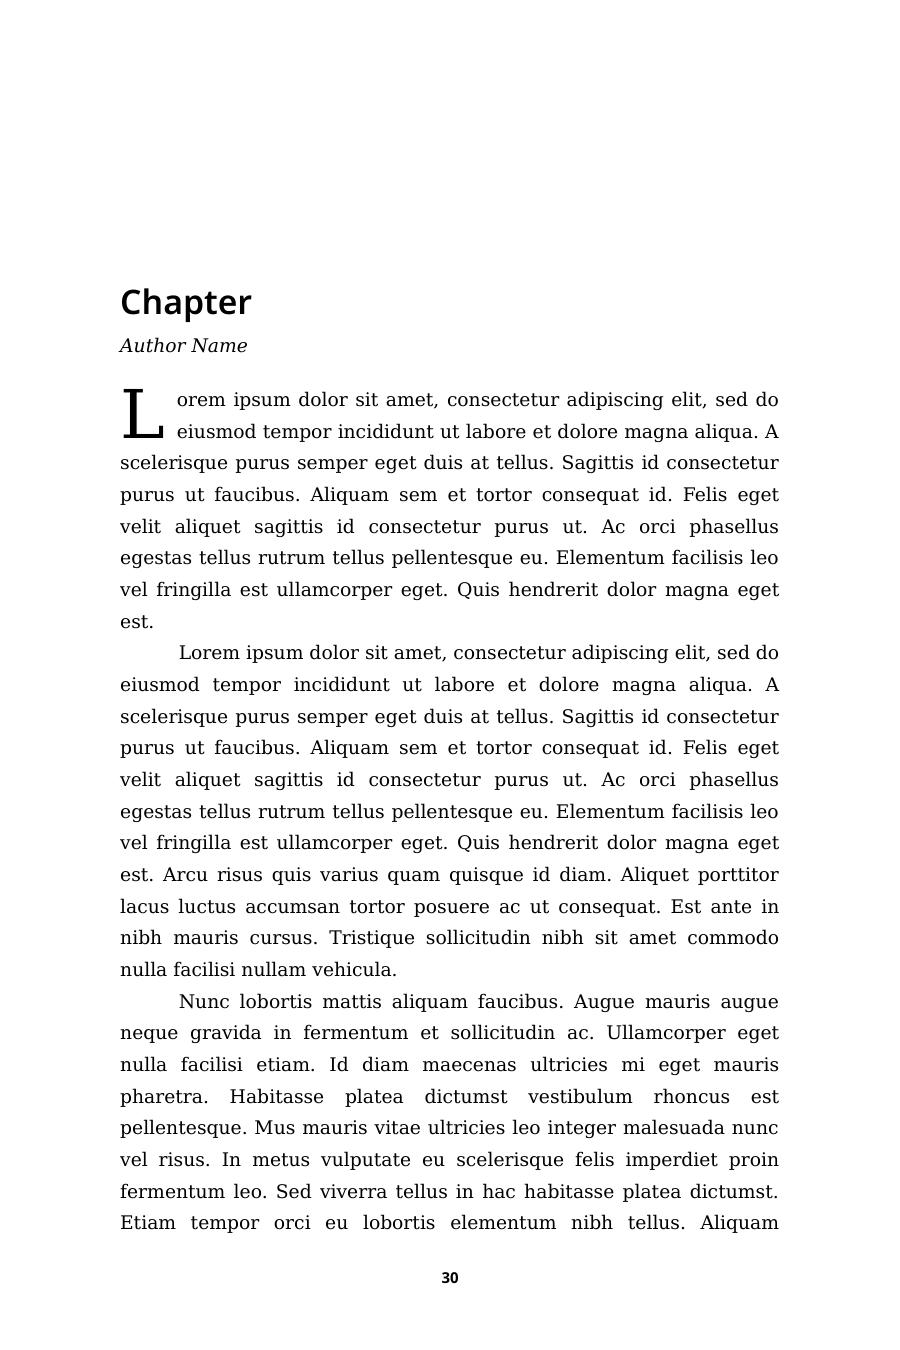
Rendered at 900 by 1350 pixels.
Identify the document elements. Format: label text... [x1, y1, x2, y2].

subtitle Chapter [120, 283, 780, 322]
text Author Name [120, 335, 780, 357]
text Nunc lobortis mattis aliquam faucibus. Augue mauris augue neque gravida in fermentum et sollicitudin ac. Ullamcorper eget nulla facilisi etiam. Id diam maecenas ultricies mi eget mauris pharetra. Habitasse platea dictumst vestibulum rhoncus est pellentesque. Mus mauris vitae ultricies leo integer malesuada nunc vel risus. In metus vulputate eu scelerisque felis imperdiet proin fermentum leo. Sed viverra tellus in hac habitasse platea dictumst. Etiam tempor orci eu lobortis elementum nibh tellus. Aliquam [120, 991, 780, 1234]
text Lorem ipsum dolor sit amet, consectetur adipiscing elit, sed do eiusmod tempor incididunt ut labore et dolore magna aliqua. A scelerisque purus semper eget duis at tellus. Sagittis id consectetur purus ut faucibus. Aliquam sem et tortor consequat id. Felis eget velit aliquet sagittis id consectetur purus ut. Ac orci phasellus egestas tellus rutrum tellus pellentesque eu. Elementum facilisis leo vel fringilla est ullamcorper eget. Quis hendrerit dolor magna eget est. Arcu risus quis varius quam quisque id diam. Aliquet porttitor lacus luctus accumsan tortor posuere ac ut consequat. Est ante in nibh mauris cursus. Tristique sollicitudin nibh sit amet commodo nulla facilisi nullam vehicula. [120, 642, 780, 981]
text Lorem ipsum dolor sit amet, consectetur adipiscing elit, sed do eiusmod tempor incididunt ut labore et dolore magna aliqua. A scelerisque purus semper eget duis at tellus. Sagittis id consectetur purus ut faucibus. Aliquam sem et tortor consequat id. Felis eget velit aliquet sagittis id consectetur purus ut. Ac orci phasellus egestas tellus rutrum tellus pellentesque eu. Elementum facilisis leo vel fringilla est ullamcorper eget. Quis hendrerit dolor magna eget est. [120, 389, 780, 632]
